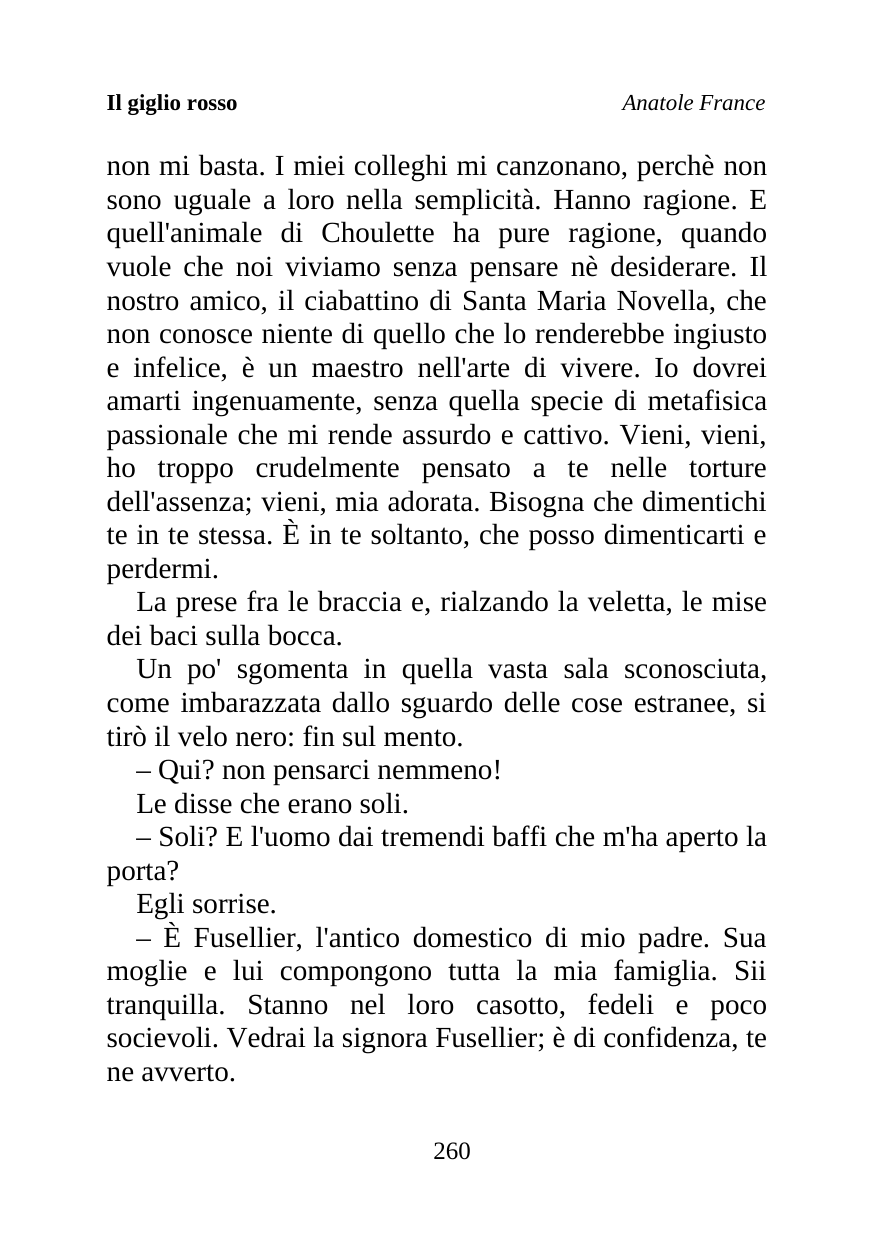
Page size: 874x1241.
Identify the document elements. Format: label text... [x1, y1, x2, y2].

text – Qui? non pensarci nemmeno! [106, 752, 768, 786]
text Egli sorrise. [106, 886, 768, 920]
text – Soli? E l'uomo dai tremendi baffi che m'ha aperto la porta? [106, 819, 768, 886]
text – È Fusellier, l'antico domestico di mio padre. Sua moglie e lui compongono tutta la mia famiglia. Sii tranquilla. Stanno nel loro casotto, fedeli e poco socievoli. Vedrai la signora Fusellier; è di confidenza, te ne avverto. [106, 920, 768, 1088]
text Le disse che erano soli. [106, 786, 768, 819]
text non mi basta. I miei colleghi mi canzonano, perchè non sono uguale a loro nella semplicità. Hanno ragione. E quell'animale di Choulette ha pure ragione, quando vuole che noi viviamo senza pensare nè desiderare. Il nostro amico, il ciabattino di Santa Maria Novella, che non conosce niente di quello che lo renderebbe ingiusto e infelice, è un maestro nell'arte di vivere. Io dovrei amarti ingenuamente, senza quella specie di metafisica passionale che mi rende assurdo e cattivo. Vieni, vieni, ho troppo crudelmente pensato a te nelle torture dell'assenza; vieni, mia adorata. Bisogna che dimentichi te in te stessa. È in te soltanto, che posso dimenticarti e perdermi. [106, 148, 768, 584]
text Un po' sgomenta in quella vasta sala sconosciuta, come imbarazzata dallo sguardo delle cose estranee, si tirò il velo nero: fin sul mento. [106, 652, 768, 752]
text La prese fra le braccia e, rialzando la veletta, le mise dei baci sulla bocca. [106, 584, 768, 652]
